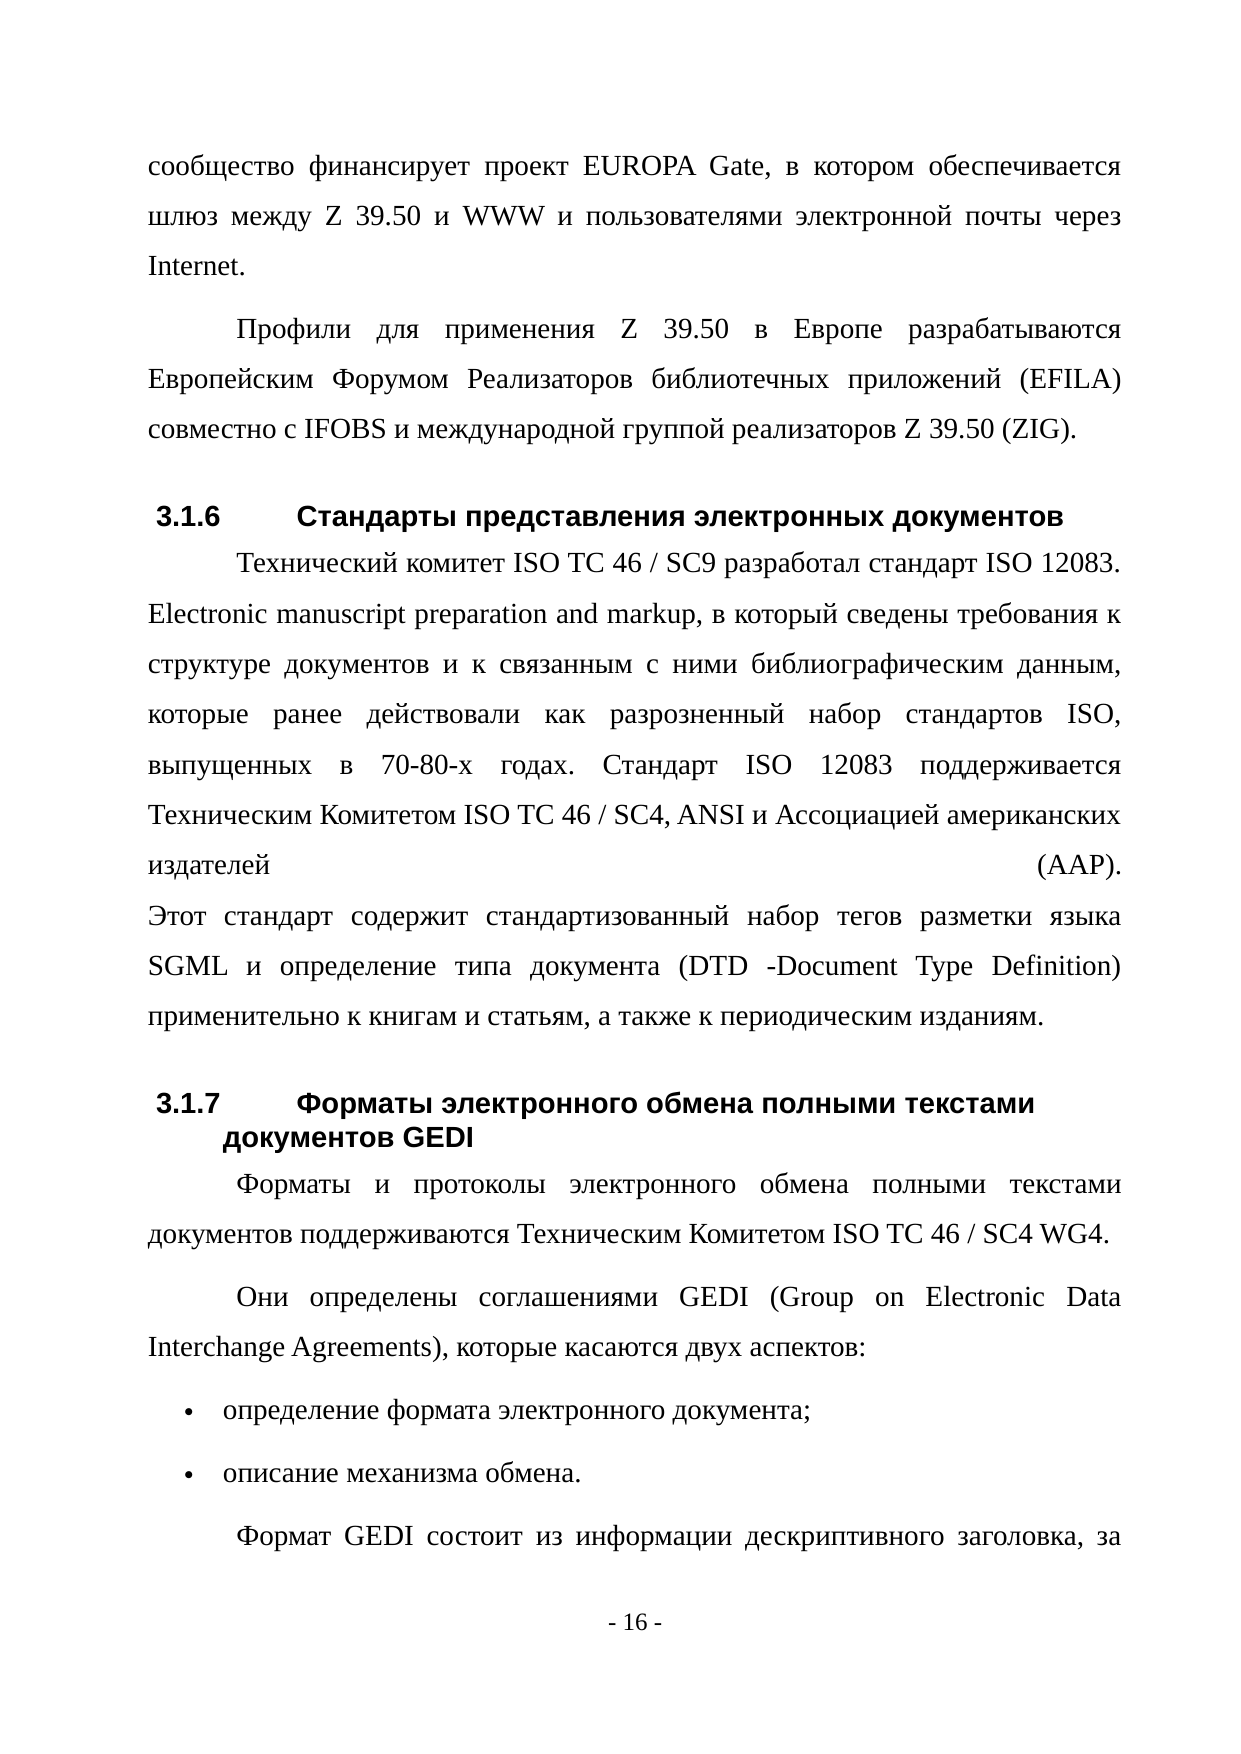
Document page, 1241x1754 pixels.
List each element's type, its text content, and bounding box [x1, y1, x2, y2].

text сообщество финансирует проект EUROPA Gate, в котором обеспечивается шлюз между Z 39.50 и WWW и пользователями электронной почты через Internet. [148, 148, 1122, 282]
list описание механизма обмена. [185, 1455, 1122, 1488]
text Профили для применения Z 39.50 в Европе разрабатываются Европейским Форумом Реализаторов библиотечных приложений (EFILA) совместно с IFOBS и международной группой реализаторов Z 39.50 (ZIG). [148, 311, 1122, 445]
list определение формата электронного документа; [185, 1392, 1122, 1426]
subtitle Стандарты представления электронных документов [148, 499, 1122, 533]
text Они определены соглашениями GEDI (Group on Electronic Data Interchange Agreements), которые касаются двух аспектов: [148, 1279, 1122, 1363]
subtitle Форматы электронного обмена полными текстами документов GEDI [148, 1086, 1122, 1153]
text Форматы и протоколы электронного обмена полными текстами документов поддерживаются Техническим Комитетом ISO TC 46 / SC4 WG4. [148, 1166, 1122, 1249]
text Технический комитет ISO TC 46 / SC9 разработал стандарт ISO 12083. Electronic manuscript preparation and markup, в который сведены требования к структуре документов и к связанным с ними библиографическим данным, которые ранее действовали как разрозненный набор стандартов ISO, выпущенных в 70-80-х годах. Стандарт ISO 12083 поддерживается Техническим Комитетом ISO TC 46 / SC4, ANSI и Ассоциацией американских издателей (AAP). Этот стандарт содержит стандартизованный набор тегов разметки языка SGML и определение типа документа (DTD -Document Type Definition) применительно к книгам и статьям, а также к периодическим изданиям. [148, 546, 1122, 1032]
text Формат GEDI состоит из информации дескриптивного заголовка, за [148, 1518, 1122, 1551]
